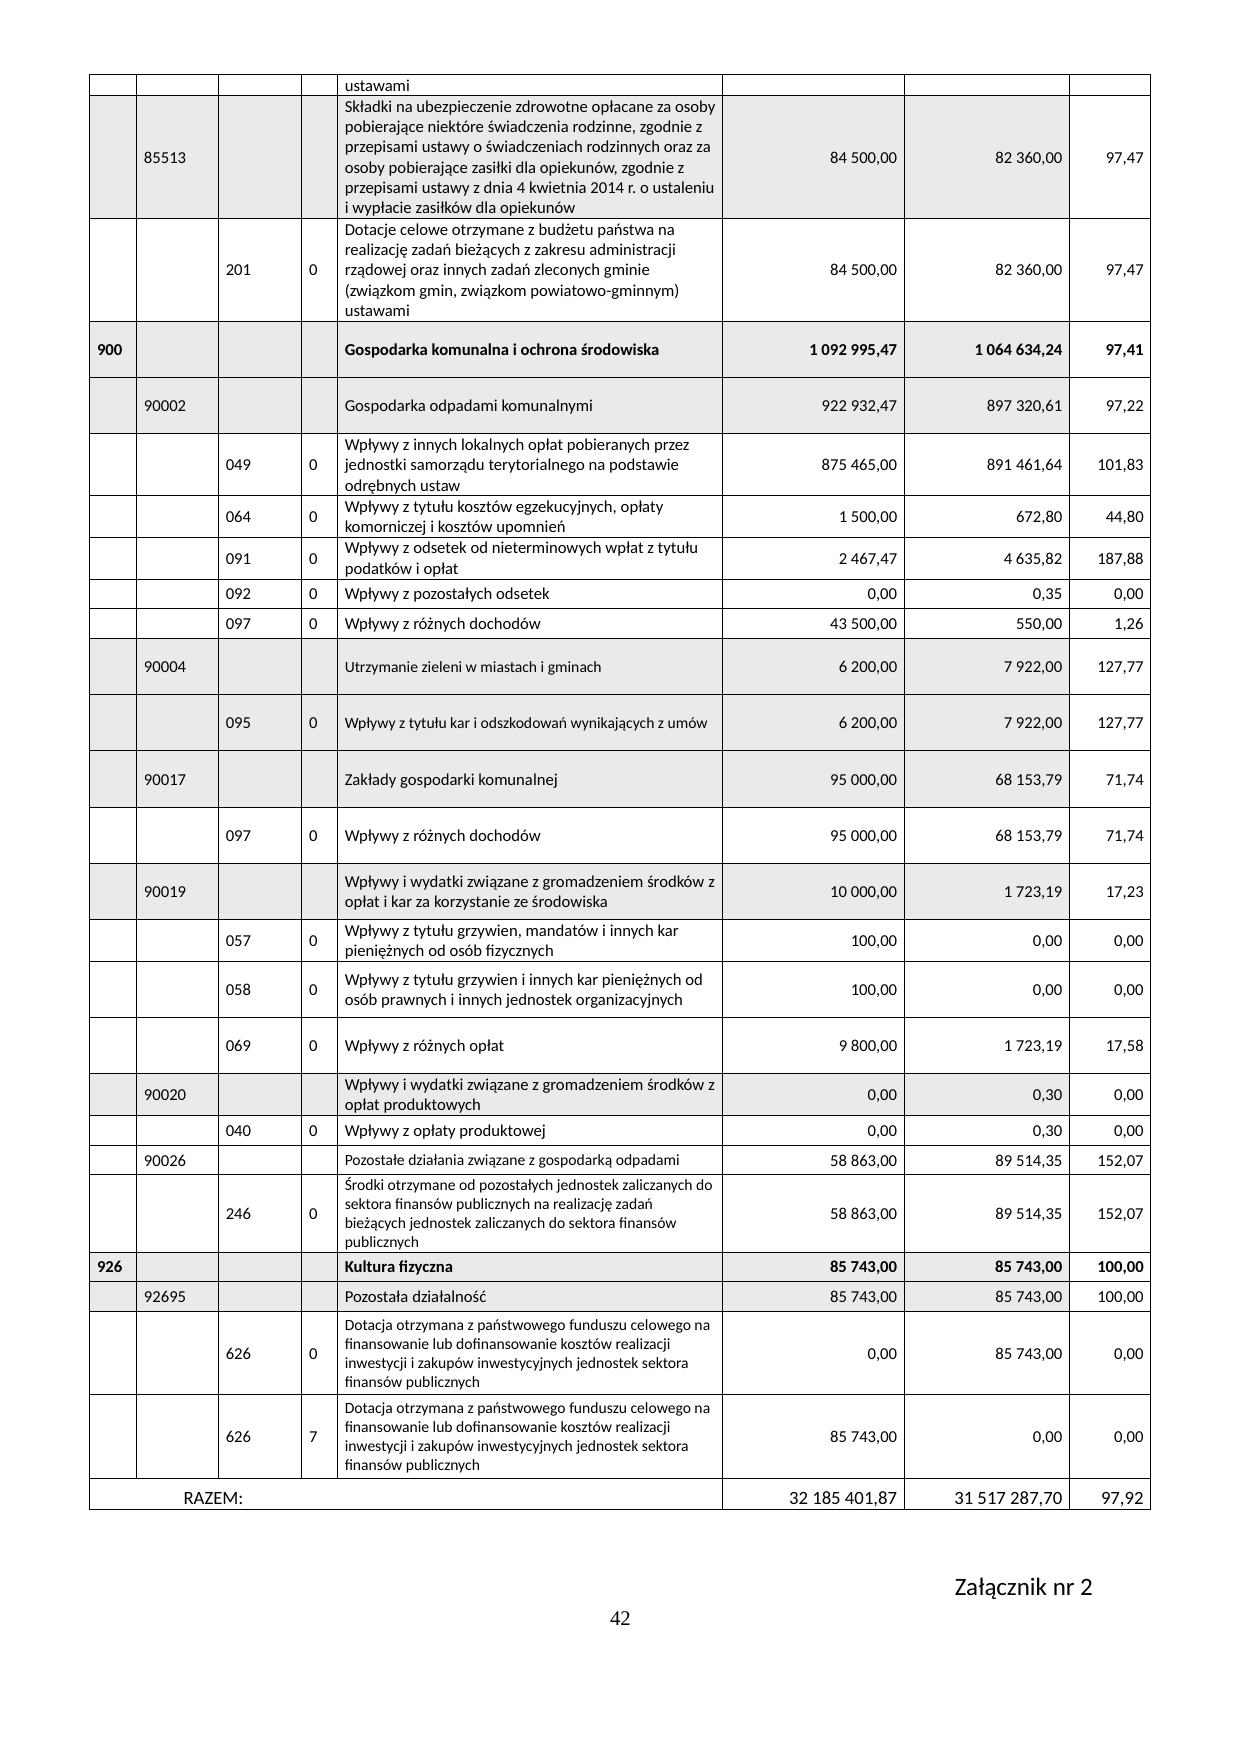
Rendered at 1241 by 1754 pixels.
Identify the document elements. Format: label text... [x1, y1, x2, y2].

table_cell [137, 1312, 218, 1394]
table_cell 7 922,00 [905, 695, 1069, 750]
table_cell 95 000,00 [723, 751, 904, 807]
table_cell 152,07 [1070, 1146, 1150, 1174]
table_cell 091 [219, 538, 301, 578]
table_cell 201 [219, 219, 301, 321]
table_cell 0,30 [905, 1074, 1069, 1115]
table_cell 246 [219, 1175, 301, 1252]
table_cell 0,00 [1070, 1116, 1150, 1144]
table_cell 875 465,00 [723, 434, 904, 495]
table_cell 43 500,00 [723, 609, 904, 638]
table_cell 626 [219, 1312, 301, 1394]
table_cell 0,00 [905, 920, 1069, 961]
table_cell [302, 1282, 337, 1311]
table_cell 672,80 [905, 496, 1069, 537]
table_cell [219, 751, 301, 807]
table_cell 922 932,47 [723, 378, 904, 433]
table_cell [90, 538, 136, 578]
table_cell [137, 962, 218, 1017]
table_cell 127,77 [1070, 639, 1150, 694]
table_cell 100,00 [1070, 1282, 1150, 1311]
table_cell 0,00 [1070, 920, 1150, 961]
table_cell 97,47 [1070, 219, 1150, 321]
table_cell 0 [302, 580, 337, 608]
table_cell 97,22 [1070, 378, 1150, 433]
table_cell 71,74 [1070, 751, 1150, 807]
table_cell 064 [219, 496, 301, 537]
table_cell [137, 1253, 218, 1281]
table_cell 7 [302, 1395, 337, 1477]
table_cell 0 [302, 434, 337, 495]
table_cell 17,23 [1070, 864, 1150, 919]
table_cell 92695 [137, 1282, 218, 1311]
table_cell [90, 434, 136, 495]
table_cell [137, 580, 218, 608]
table_cell [90, 1018, 136, 1073]
table_cell Utrzymanie zieleni w miastach i gminach [338, 639, 722, 694]
table_cell [90, 962, 136, 1017]
table_cell [219, 639, 301, 694]
table_cell 0,00 [1070, 1395, 1150, 1477]
table_cell [90, 695, 136, 750]
table_cell 897 320,61 [905, 378, 1069, 433]
table_cell 7 922,00 [905, 639, 1069, 694]
table_cell 069 [219, 1018, 301, 1073]
table_cell 85 743,00 [723, 1253, 904, 1281]
table_cell 058 [219, 962, 301, 1017]
table_cell 90017 [137, 751, 218, 807]
table_cell Wpływy i wydatki związane z gromadzeniem środków z opłat produktowych [338, 1074, 722, 1115]
table_cell 89 514,35 [905, 1146, 1069, 1174]
table_cell 1 723,19 [905, 864, 1069, 919]
table_cell Gospodarka odpadami komunalnymi [338, 378, 722, 433]
table_cell 95 000,00 [723, 808, 904, 863]
table_cell 1 500,00 [723, 496, 904, 537]
table_cell 101,83 [1070, 434, 1150, 495]
table_cell Zakłady gospodarki komunalnej [338, 751, 722, 807]
table_cell 092 [219, 580, 301, 608]
table_cell [905, 75, 1069, 95]
table_cell [90, 808, 136, 863]
table_cell 82 360,00 [905, 219, 1069, 321]
table_cell 90020 [137, 1074, 218, 1115]
table_cell Wpływy z odsetek od nieterminowych wpłat z tytułu podatków i opłat [338, 538, 722, 578]
table_cell 97,92 [1070, 1479, 1150, 1509]
table_cell 891 461,64 [905, 434, 1069, 495]
table_cell Dotacje celowe otrzymane z budżetu państwa na realizację zadań bieżących z zakresu administracji rządowej oraz innych zadań zleconych gminie (związkom gmin, związkom powiatowo-gminnym) ustawami [338, 219, 722, 321]
table_cell [137, 219, 218, 321]
table_cell 1,26 [1070, 609, 1150, 638]
table_cell 0 [302, 496, 337, 537]
table_cell [219, 1282, 301, 1311]
table_cell Pozostałe działania związane z gospodarką odpadami [338, 1146, 722, 1174]
table_cell [302, 1253, 337, 1281]
table_cell [219, 1074, 301, 1115]
table_cell [137, 808, 218, 863]
table_cell [90, 75, 136, 95]
table_cell [219, 75, 301, 95]
table_cell 31 517 287,70 [905, 1479, 1069, 1509]
table_cell 85 743,00 [723, 1282, 904, 1311]
table_cell Środki otrzymane od pozostałych jednostek zaliczanych do sektora finansów publicznych na realizację zadań bieżących jednostek zaliczanych do sektora finansów publicznych [338, 1175, 722, 1252]
table_cell 0,00 [1070, 1074, 1150, 1115]
table_cell Dotacja otrzymana z państwowego funduszu celowego na finansowanie lub dofinansowanie kosztów realizacji inwestycji i zakupów inwestycyjnych jednostek sektora finansów publicznych [338, 1312, 722, 1394]
table_cell 84 500,00 [723, 219, 904, 321]
table_cell 0,35 [905, 580, 1069, 608]
table_cell 0 [302, 219, 337, 321]
table_cell [137, 434, 218, 495]
table_cell [137, 538, 218, 578]
table_cell 44,80 [1070, 496, 1150, 537]
table_cell 85 743,00 [723, 1395, 904, 1477]
table_cell 100,00 [723, 920, 904, 961]
table_cell [219, 864, 301, 919]
table_cell 049 [219, 434, 301, 495]
table_cell [137, 1395, 218, 1477]
table_cell [90, 96, 136, 218]
table_cell [302, 1074, 337, 1115]
table_cell 58 863,00 [723, 1146, 904, 1174]
table_cell 90002 [137, 378, 218, 433]
table_cell 58 863,00 [723, 1175, 904, 1252]
table_cell 85 743,00 [905, 1253, 1069, 1281]
table_cell 0 [302, 1116, 337, 1144]
table_cell [90, 1146, 136, 1174]
table_cell [90, 378, 136, 433]
table_cell 900 [90, 322, 136, 377]
table_cell [90, 751, 136, 807]
table_cell 0,00 [1070, 962, 1150, 1017]
table_cell Wpływy z tytułu grzywien, mandatów i innych kar pieniężnych od osób fizycznych [338, 920, 722, 961]
table_cell 095 [219, 695, 301, 750]
table_cell 0,00 [723, 1074, 904, 1115]
table_cell 626 [219, 1395, 301, 1477]
table_cell 2 467,47 [723, 538, 904, 578]
table_cell Pozostała działalność [338, 1282, 722, 1311]
table_cell [137, 609, 218, 638]
table_cell 85 743,00 [905, 1312, 1069, 1394]
table_cell [302, 322, 337, 377]
table_cell 84 500,00 [723, 96, 904, 218]
table_cell Wpływy z pozostałych odsetek [338, 580, 722, 608]
table_cell [219, 322, 301, 377]
table_cell Wpływy z innych lokalnych opłat pobieranych przez jednostki samorządu terytorialnego na podstawie odrębnych ustaw [338, 434, 722, 495]
table_cell 85513 [137, 96, 218, 218]
table_cell 0 [302, 1018, 337, 1073]
table_cell [137, 695, 218, 750]
table_cell 100,00 [723, 962, 904, 1017]
table_cell [219, 1146, 301, 1174]
table_cell [137, 1116, 218, 1144]
table_cell 90004 [137, 639, 218, 694]
table_cell 89 514,35 [905, 1175, 1069, 1252]
table_cell 0,00 [1070, 1312, 1150, 1394]
table_cell RAZEM: [90, 1479, 337, 1509]
table_cell [90, 219, 136, 321]
table_cell [90, 1074, 136, 1115]
table_cell 040 [219, 1116, 301, 1144]
table_cell Wpływy z różnych opłat [338, 1018, 722, 1073]
table_cell Gospodarka komunalna i ochrona środowiska [338, 322, 722, 377]
table_cell 1 092 995,47 [723, 322, 904, 377]
table_cell [723, 75, 904, 95]
table_cell 0 [302, 695, 337, 750]
table_cell 0 [302, 538, 337, 578]
table_cell Wpływy z tytułu grzywien i innych kar pieniężnych od osób prawnych i innych jednostek organizacyjnych [338, 962, 722, 1017]
table_cell 097 [219, 609, 301, 638]
table_cell 97,47 [1070, 96, 1150, 218]
text Załącznik nr 2 [148, 1571, 1093, 1602]
table_cell [219, 378, 301, 433]
table_cell [302, 864, 337, 919]
table_cell [302, 1146, 337, 1174]
table_cell [137, 322, 218, 377]
table_cell 68 153,79 [905, 808, 1069, 863]
table_cell 0,00 [905, 1395, 1069, 1477]
table_cell [90, 580, 136, 608]
table_cell 90019 [137, 864, 218, 919]
table_cell 0,00 [723, 580, 904, 608]
table_cell 1 064 634,24 [905, 322, 1069, 377]
table_cell [90, 1116, 136, 1144]
table_cell [137, 920, 218, 961]
table_cell [302, 639, 337, 694]
table_cell 100,00 [1070, 1253, 1150, 1281]
table_cell 71,74 [1070, 808, 1150, 863]
table_cell 0 [302, 609, 337, 638]
table_cell [90, 920, 136, 961]
table_cell [90, 609, 136, 638]
table_cell [137, 1018, 218, 1073]
table_cell [90, 1282, 136, 1311]
table_cell [219, 96, 301, 218]
table_cell 0 [302, 1175, 337, 1252]
table_cell [90, 1312, 136, 1394]
table_cell Wpływy i wydatki związane z gromadzeniem środków z opłat i kar za korzystanie ze środowiska [338, 864, 722, 919]
table_cell 97,41 [1070, 322, 1150, 377]
table_cell 6 200,00 [723, 695, 904, 750]
table_cell 0,00 [1070, 580, 1150, 608]
table_cell Wpływy z różnych dochodów [338, 808, 722, 863]
table_cell [90, 496, 136, 537]
table_cell Wpływy z tytułu kar i odszkodowań wynikających z umów [338, 695, 722, 750]
table_cell 1 723,19 [905, 1018, 1069, 1073]
table_cell [302, 96, 337, 218]
table_cell Wpływy z opłaty produktowej [338, 1116, 722, 1144]
table_cell Wpływy z tytułu kosztów egzekucyjnych, opłaty komorniczej i kosztów upomnień [338, 496, 722, 537]
table_cell 4 635,82 [905, 538, 1069, 578]
table_cell 0,00 [905, 962, 1069, 1017]
table_cell 097 [219, 808, 301, 863]
table_cell 9 800,00 [723, 1018, 904, 1073]
table_cell [219, 1253, 301, 1281]
table_cell [137, 1175, 218, 1252]
table_cell 0 [302, 962, 337, 1017]
table_cell 152,07 [1070, 1175, 1150, 1252]
table_cell 187,88 [1070, 538, 1150, 578]
table_cell [90, 1175, 136, 1252]
table_cell 0 [302, 920, 337, 961]
table_cell 85 743,00 [905, 1282, 1069, 1311]
table_cell ustawami [338, 75, 722, 95]
table_cell [302, 378, 337, 433]
table_cell Kultura fizyczna [338, 1253, 722, 1281]
table_cell [90, 864, 136, 919]
table_cell 0,30 [905, 1116, 1069, 1144]
table_cell Dotacja otrzymana z państwowego funduszu celowego na finansowanie lub dofinansowanie kosztów realizacji inwestycji i zakupów inwestycyjnych jednostek sektora finansów publicznych [338, 1395, 722, 1477]
table_cell 057 [219, 920, 301, 961]
table_cell 32 185 401,87 [723, 1479, 904, 1509]
table_cell Składki na ubezpieczenie zdrowotne opłacane za osoby pobierające niektóre świadczenia rodzinne, zgodnie z przepisami ustawy o świadczeniach rodzinnych oraz za osoby pobierające zasiłki dla opiekunów, zgodnie z przepisami ustawy z dnia 4 kwietnia 2014 r. o ustaleniu i wypłacie zasiłków dla opiekunów [338, 96, 722, 218]
table_cell 0,00 [723, 1116, 904, 1144]
table_cell Wpływy z różnych dochodów [338, 609, 722, 638]
table_cell [90, 1395, 136, 1477]
table_cell 6 200,00 [723, 639, 904, 694]
table_cell 550,00 [905, 609, 1069, 638]
table_cell [337, 1479, 722, 1509]
table_cell [90, 639, 136, 694]
table_cell 0 [302, 1312, 337, 1394]
table_cell 127,77 [1070, 695, 1150, 750]
table_cell 926 [90, 1253, 136, 1281]
table_cell 90026 [137, 1146, 218, 1174]
table_cell [1070, 75, 1150, 95]
table_cell [302, 75, 337, 95]
table_cell [302, 751, 337, 807]
table_cell 82 360,00 [905, 96, 1069, 218]
table_cell [137, 75, 218, 95]
table_cell 0,00 [723, 1312, 904, 1394]
table_cell 68 153,79 [905, 751, 1069, 807]
table_cell 10 000,00 [723, 864, 904, 919]
table_cell [137, 496, 218, 537]
table_cell 17,58 [1070, 1018, 1150, 1073]
table_cell 0 [302, 808, 337, 863]
